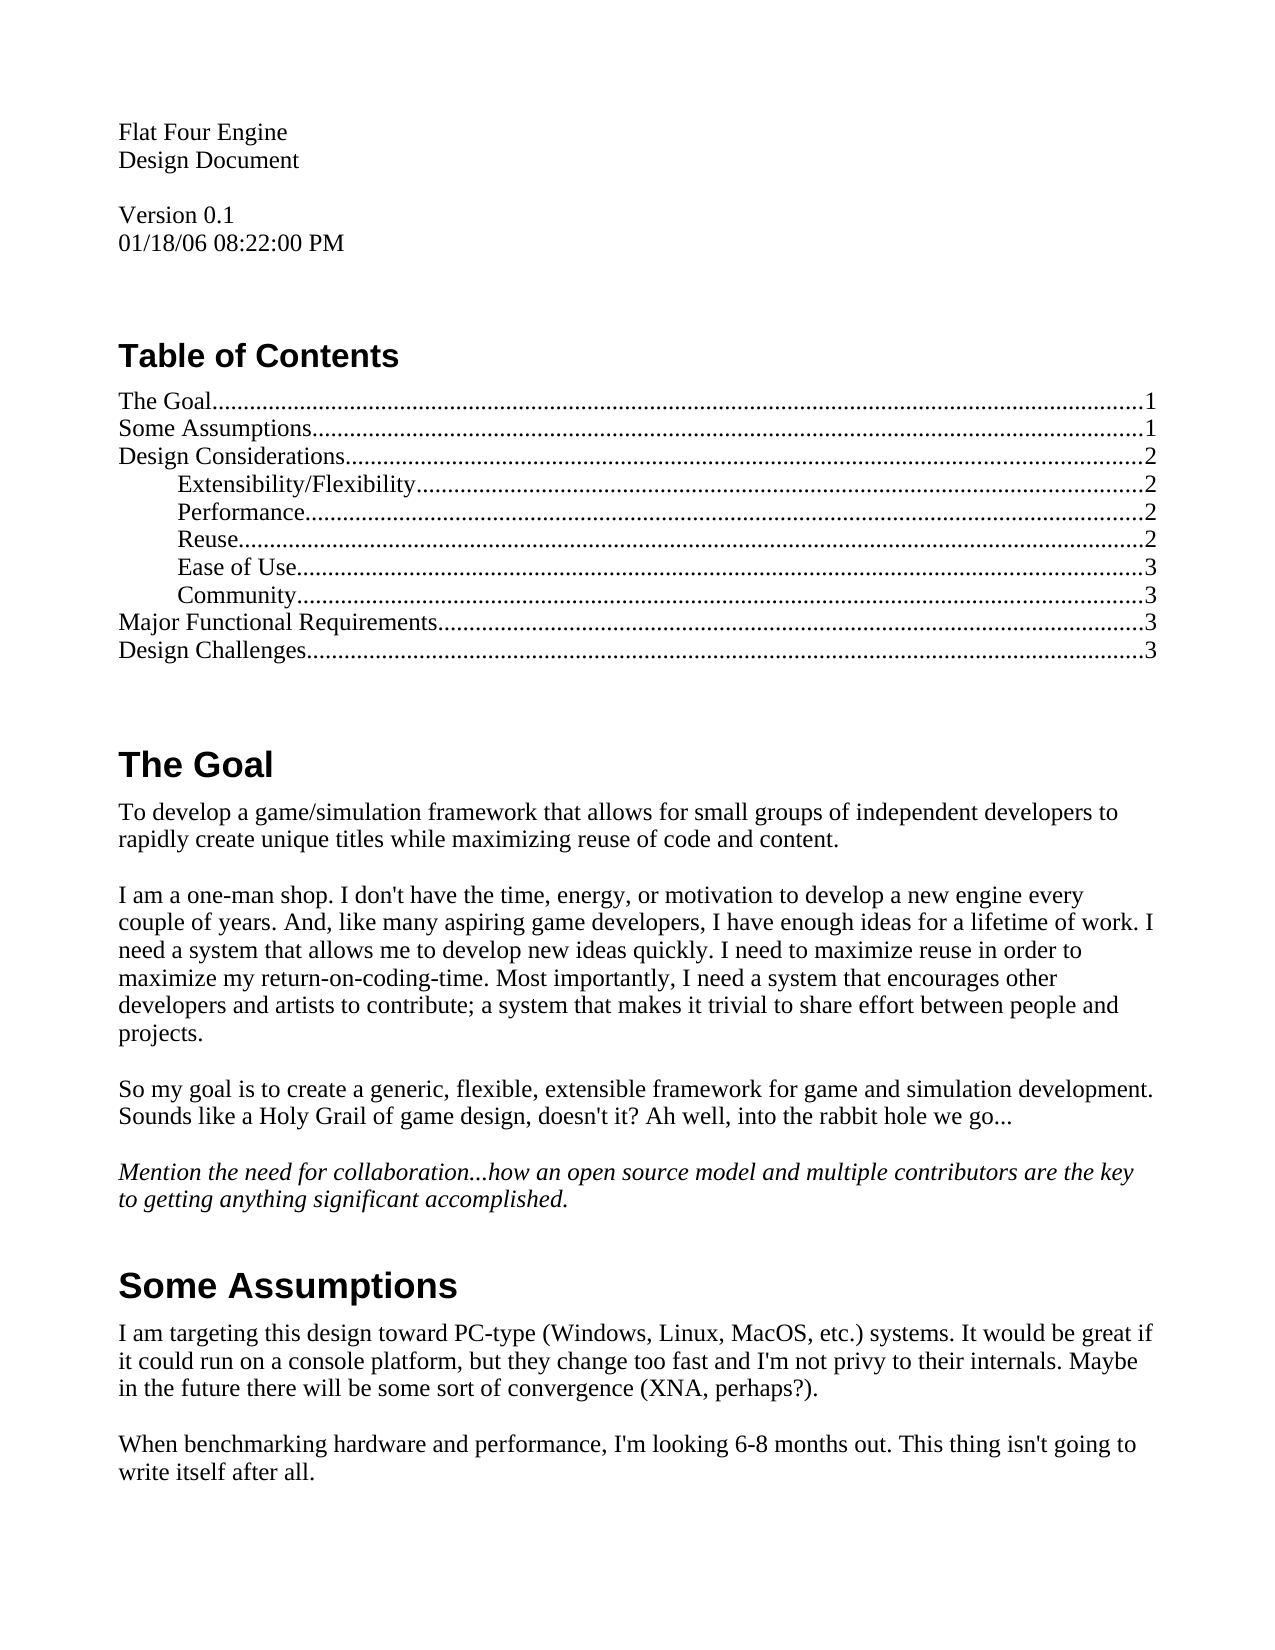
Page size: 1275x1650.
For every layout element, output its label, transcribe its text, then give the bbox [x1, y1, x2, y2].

subtitle Table of Contents [118, 337, 1157, 374]
text Design Challenges 3 [118, 636, 1157, 664]
text I am a one-man shop. I don't have the time, energy, or motivation to develop a new engine every couple of years. And, like many aspiring game developers, I have enough ideas for a lifetime of work. I need a system that allows me to develop new ideas quickly. I need to maximize reuse in order to maximize my return-on-coding-time. Most importantly, I need a system that encourages other developers and artists to contribute; a system that makes it trivial to share effort between people and projects. [118, 881, 1157, 1047]
text Design Document [118, 146, 1157, 173]
subtitle The Goal [118, 744, 1157, 785]
text To develop a game/simulation framework that allows for small groups of independent developers to rapidly create unique titles while maximizing reuse of code and content. [118, 798, 1157, 853]
subtitle Some Assumptions [118, 1266, 1157, 1307]
text Extensibility/Flexibility 2 [177, 470, 1157, 498]
text Major Functional Requirements 3 [118, 608, 1157, 636]
text Reuse 2 [177, 525, 1157, 553]
text Some Assumptions 1 [118, 414, 1157, 442]
text The Goal 1 [118, 387, 1157, 414]
text So my goal is to create a generic, flexible, extensible framework for game and simulation development. Sounds like a Holy Grail of game design, doesn't it? Ah well, into the rabbit hole we go... [118, 1075, 1157, 1130]
text When benchmarking hardware and performance, I'm looking 6-8 months out. This thing isn't going to write itself after all. [118, 1430, 1157, 1485]
text Flat Four Engine [118, 118, 1157, 146]
text Design Considerations 2 [118, 442, 1157, 470]
text I am targeting this design toward PC-type (Windows, Linux, MacOS, etc.) systems. It would be great if it could run on a console platform, but they change too fast and I'm not privy to their internals. Maybe in the future there will be some sort of convergence (XNA, perhaps?). [118, 1319, 1157, 1402]
text Performance 2 [177, 498, 1157, 525]
text Mention the need for collaboration...how an open source model and multiple contributors are the key to getting anything significant accomplished. [118, 1158, 1157, 1213]
text Version 0.1 [118, 201, 1157, 229]
text Community 3 [177, 581, 1157, 608]
text Ease of Use 3 [177, 553, 1157, 581]
text 01/18/06 08:22:00 PM [118, 229, 1157, 257]
